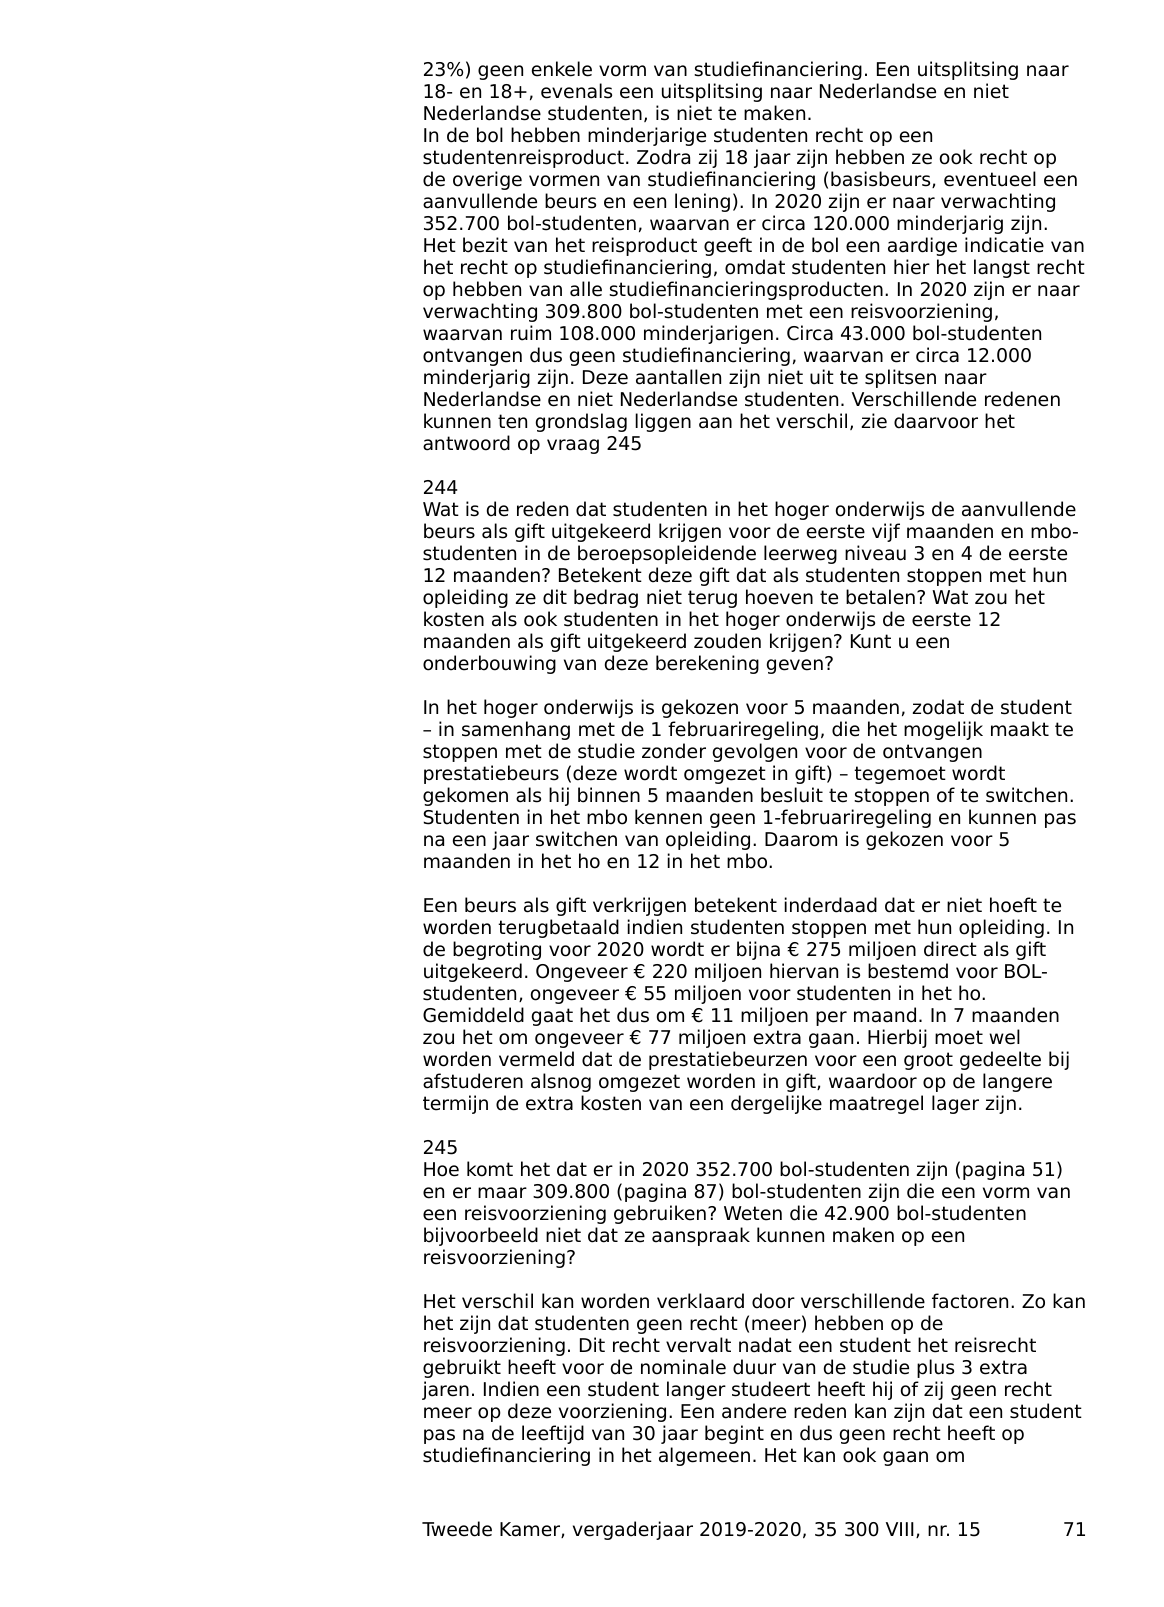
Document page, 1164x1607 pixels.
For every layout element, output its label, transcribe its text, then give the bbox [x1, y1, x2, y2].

text Het verschil kan worden verklaard door verschillende factoren. Zo kan het zijn dat studenten geen recht (meer) hebben op de reisvoorziening. Dit recht vervalt nadat een student het reisrecht gebruikt heeft voor de nominale duur van de studie plus 3 extra jaren. Indien een student langer studeert heeft hij of zij geen recht meer op deze voorziening. Een andere reden kan zijn dat een student pas na de leeftijd van 30 jaar begint en dus geen recht heeft op studiefinanciering in het algemeen. Het kan ook gaan om [422, 1291, 1087, 1467]
text Wat is de reden dat studenten in het hoger onderwijs de aanvullende beurs als gift uitgekeerd krijgen voor de eerste vijf maanden en mbo-studenten in de beroepsopleidende leerweg niveau 3 en 4 de eerste 12 maanden? Betekent deze gift dat als studenten stoppen met hun opleiding ze dit bedrag niet terug hoeven te betalen? Wat zou het kosten als ook studenten in het hoger onderwijs de eerste 12 maanden als gift uitgekeerd zouden krijgen? Kunt u een onderbouwing van deze berekening geven? [422, 499, 1087, 675]
text In het hoger onderwijs is gekozen voor 5 maanden, zodat de student – in samenhang met de 1 februariregeling, die het mogelijk maakt te stoppen met de studie zonder gevolgen voor de ontvangen prestatiebeurs (deze wordt omgezet in gift) – tegemoet wordt gekomen als hij binnen 5 maanden besluit te stoppen of te switchen. Studenten in het mbo kennen geen 1-februariregeling en kunnen pas na een jaar switchen van opleiding. Daarom is gekozen voor 5 maanden in het ho en 12 in het mbo. [422, 697, 1087, 873]
text In de bol hebben minderjarige studenten recht op een studentenreisproduct. Zodra zij 18 jaar zijn hebben ze ook recht op de overige vormen van studiefinanciering (basisbeurs, eventueel een aanvullende beurs en een lening). In 2020 zijn er naar verwachting 352.700 bol-studenten, waarvan er circa 120.000 minderjarig zijn. Het bezit van het reisproduct geeft in de bol een aardige indicatie van het recht op studiefinanciering, omdat studenten hier het langst recht op hebben van alle studiefinancieringsproducten. In 2020 zijn er naar verwachting 309.800 bol-studenten met een reisvoorziening, waarvan ruim 108.000 minderjarigen. Circa 43.000 bol-studenten ontvangen dus geen studiefinanciering, waarvan er circa 12.000 minderjarig zijn. Deze aantallen zijn niet uit te splitsen naar Nederlandse en niet Nederlandse studenten. Verschillende redenen kunnen ten grondslag liggen aan het verschil, zie daarvoor het antwoord op vraag 245 [422, 125, 1087, 455]
text Een beurs als gift verkrijgen betekent inderdaad dat er niet hoeft te worden terugbetaald indien studenten stoppen met hun opleiding. In de begroting voor 2020 wordt er bijna € 275 miljoen direct als gift uitgekeerd. Ongeveer € 220 miljoen hiervan is bestemd voor BOL-studenten, ongeveer € 55 miljoen voor studenten in het ho. Gemiddeld gaat het dus om € 11 miljoen per maand. In 7 maanden zou het om ongeveer € 77 miljoen extra gaan. Hierbij moet wel worden vermeld dat de prestatiebeurzen voor een groot gedeelte bij afstuderen alsnog omgezet worden in gift, waardoor op de langere termijn de extra kosten van een dergelijke maatregel lager zijn. [422, 895, 1087, 1115]
text Hoe komt het dat er in 2020 352.700 bol-studenten zijn (pagina 51) en er maar 309.800 (pagina 87) bol-studenten zijn die een vorm van een reisvoorziening gebruiken? Weten die 42.900 bol-studenten bijvoorbeeld niet dat ze aanspraak kunnen maken op een reisvoorziening? [422, 1159, 1087, 1269]
text 245 [422, 1137, 1087, 1159]
text 244 [422, 477, 1087, 499]
text 23%) geen enkele vorm van studiefinanciering. Een uitsplitsing naar 18- en 18+, evenals een uitsplitsing naar Nederlandse en niet Nederlandse studenten, is niet te maken. [422, 59, 1087, 125]
